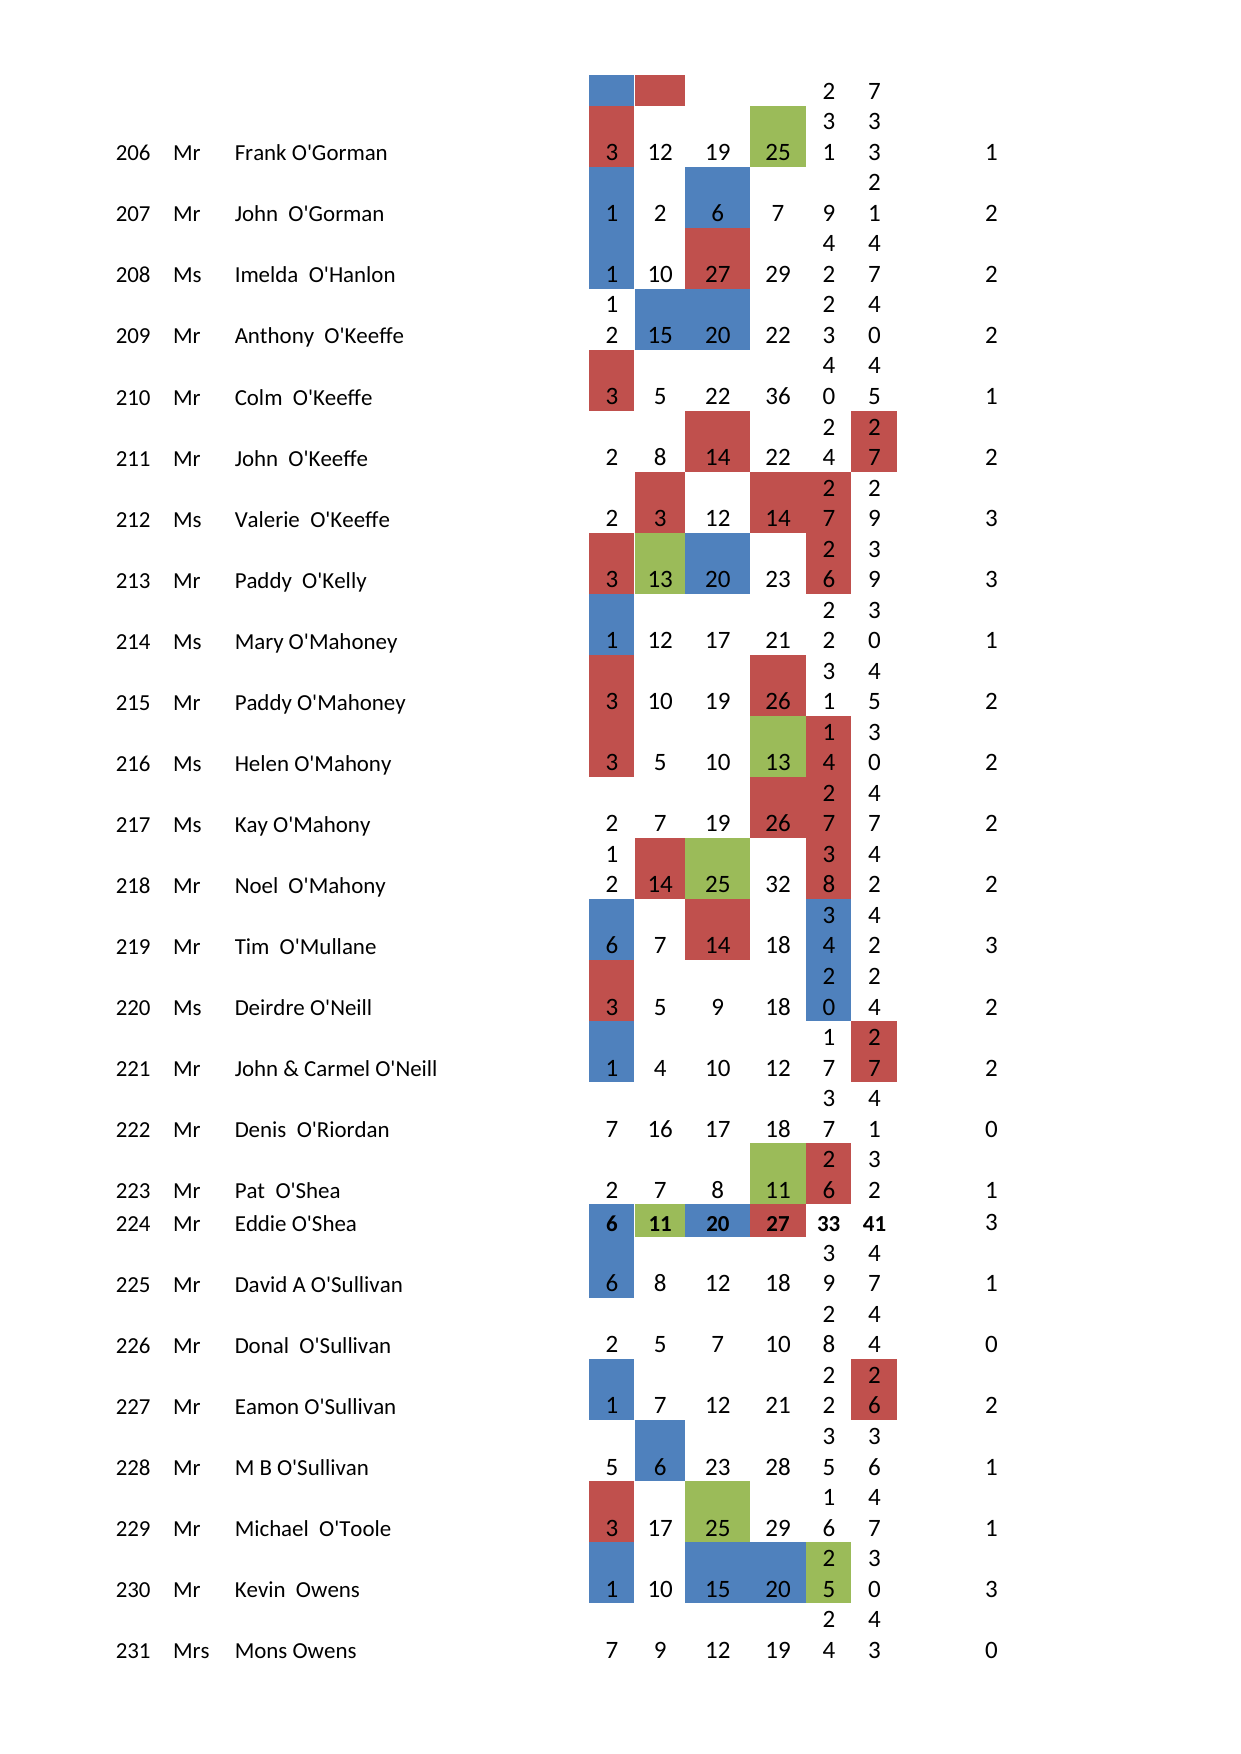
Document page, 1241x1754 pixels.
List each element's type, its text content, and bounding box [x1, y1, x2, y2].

table_cell [162, 75, 223, 106]
table_cell [589, 75, 634, 106]
table_cell 216 [85, 716, 162, 777]
table_cell 19 [685, 106, 750, 167]
table_cell 15 [685, 1542, 750, 1603]
table_cell Noel O'Mahony [223, 838, 589, 899]
table_cell 20 [685, 533, 750, 594]
table_cell [897, 1237, 954, 1298]
table_cell 27 [750, 1204, 806, 1237]
table_cell 14 [685, 899, 750, 960]
table_cell [223, 75, 589, 106]
table_cell 218 [85, 838, 162, 899]
table_cell 2 [954, 655, 1028, 716]
table_cell 220 [85, 960, 162, 1021]
table_cell Mr [162, 411, 223, 472]
table_cell 2 [954, 716, 1028, 777]
table_cell 3 [589, 350, 634, 411]
table_cell 206 [85, 106, 162, 167]
table_cell [897, 899, 954, 960]
table_cell M B O'Sullivan [223, 1420, 589, 1481]
table_cell 42 [851, 899, 897, 960]
table_cell 25 [685, 838, 750, 899]
table_cell [897, 167, 954, 228]
table_cell 215 [85, 655, 162, 716]
table_cell 20 [806, 960, 851, 1021]
table_cell Mr [162, 167, 223, 228]
table_cell [897, 411, 954, 472]
table_cell 208 [85, 228, 162, 289]
table_cell 14 [750, 472, 806, 533]
table_cell 2 [954, 838, 1028, 899]
table_cell 26 [750, 655, 806, 716]
table_cell 12 [635, 106, 685, 167]
table_cell 17 [685, 1082, 750, 1143]
table_cell 21 [750, 594, 806, 655]
table_cell Deirdre O'Neill [223, 960, 589, 1021]
table_cell 7 [750, 167, 806, 228]
table_cell 23 [750, 533, 806, 594]
table_cell John O'Gorman [223, 167, 589, 228]
table_cell [897, 777, 954, 838]
table_cell Mr [162, 1420, 223, 1481]
table_cell 40 [806, 350, 851, 411]
table_cell 3 [589, 960, 634, 1021]
table_cell 226 [85, 1298, 162, 1359]
table_cell 7 [635, 777, 685, 838]
table_cell 1 [954, 1143, 1028, 1204]
table_cell 22 [806, 1359, 851, 1420]
table_cell 22 [750, 289, 806, 350]
table_cell 8 [685, 1143, 750, 1204]
table_cell 33 [851, 106, 897, 167]
table_cell 2 [589, 472, 634, 533]
table_cell 219 [85, 899, 162, 960]
table_cell [635, 75, 685, 106]
table_cell Helen O'Mahony [223, 716, 589, 777]
table_cell Mr [162, 1237, 223, 1298]
table_cell Mr [162, 1481, 223, 1542]
table_cell [897, 1082, 954, 1143]
table_cell 7 [589, 1082, 634, 1143]
table_cell Frank O'Gorman [223, 106, 589, 167]
table_cell [750, 75, 806, 106]
table_cell 40 [851, 289, 897, 350]
table_cell 1 [589, 1542, 634, 1603]
table_cell 6 [589, 1237, 634, 1298]
table_cell 10 [685, 716, 750, 777]
table_cell 44 [851, 1298, 897, 1359]
table_cell 0 [954, 1298, 1028, 1359]
table_cell John O'Keeffe [223, 411, 589, 472]
table_cell 27 [806, 777, 851, 838]
table_cell Ms [162, 960, 223, 1021]
table_cell [897, 838, 954, 899]
table_cell Ms [162, 777, 223, 838]
table_cell 1 [589, 1021, 634, 1082]
table_cell 3 [589, 533, 634, 594]
table_cell Paddy O'Mahoney [223, 655, 589, 716]
table_cell 23 [806, 289, 851, 350]
table_cell 5 [635, 1298, 685, 1359]
table_cell 36 [851, 1420, 897, 1481]
table_cell 2 [589, 411, 634, 472]
table_cell 37 [806, 1082, 851, 1143]
table_cell 12 [685, 1359, 750, 1420]
table_cell Mr [162, 1143, 223, 1204]
table_cell 7 [589, 1603, 634, 1664]
table_cell Denis O'Riordan [223, 1082, 589, 1143]
table_cell 17 [635, 1481, 685, 1542]
table_cell [897, 1481, 954, 1542]
table_cell 25 [685, 1481, 750, 1542]
table_cell Pat O'Shea [223, 1143, 589, 1204]
table_cell 20 [685, 289, 750, 350]
table_cell Eamon O'Sullivan [223, 1359, 589, 1420]
table_cell Ms [162, 716, 223, 777]
table_cell 10 [635, 1542, 685, 1603]
table_cell 6 [589, 1204, 634, 1237]
table_cell 1 [954, 594, 1028, 655]
table_cell 5 [635, 716, 685, 777]
table_cell 29 [851, 472, 897, 533]
table_cell 4 [635, 1021, 685, 1082]
table_cell [685, 75, 750, 106]
table_cell 16 [806, 1481, 851, 1542]
table_cell Valerie O'Keeffe [223, 472, 589, 533]
table_cell 230 [85, 1542, 162, 1603]
table_cell 19 [685, 655, 750, 716]
table_cell 7 [635, 1359, 685, 1420]
table_cell 12 [685, 1237, 750, 1298]
table_cell 3 [954, 1542, 1028, 1603]
table_cell 42 [851, 838, 897, 899]
table_cell 1 [954, 106, 1028, 167]
table_cell 28 [750, 1420, 806, 1481]
table_cell 3 [589, 655, 634, 716]
table_cell 28 [806, 1298, 851, 1359]
table_cell [85, 75, 162, 106]
table_cell Tim O'Mullane [223, 899, 589, 960]
table_cell 224 [85, 1204, 162, 1237]
table_cell 10 [750, 1298, 806, 1359]
table_cell 45 [851, 350, 897, 411]
table_cell 1 [954, 1420, 1028, 1481]
table_cell 22 [685, 350, 750, 411]
table_cell [897, 228, 954, 289]
table_cell 32 [851, 1143, 897, 1204]
table_cell 217 [85, 777, 162, 838]
table_cell 20 [685, 1204, 750, 1237]
table_cell 9 [635, 1603, 685, 1664]
table_cell 229 [85, 1481, 162, 1542]
table_cell 23 [685, 1420, 750, 1481]
table_cell 2 [954, 960, 1028, 1021]
table_cell 11 [750, 1143, 806, 1204]
table_cell 18 [750, 899, 806, 960]
table_cell 24 [806, 1603, 851, 1664]
table_cell [897, 106, 954, 167]
table_cell 45 [851, 655, 897, 716]
table_cell Mr [162, 1542, 223, 1603]
table_cell [897, 75, 954, 106]
table_cell David A O'Sullivan [223, 1237, 589, 1298]
table_cell Anthony O'Keeffe [223, 289, 589, 350]
table_cell Mr [162, 1359, 223, 1420]
table_cell 22 [806, 594, 851, 655]
table_cell 19 [750, 1603, 806, 1664]
table_cell 38 [806, 838, 851, 899]
table_cell Mr [162, 289, 223, 350]
table_cell 3 [589, 716, 634, 777]
table_cell 25 [806, 1542, 851, 1603]
table_cell 3 [954, 899, 1028, 960]
table_cell 16 [635, 1082, 685, 1143]
table_cell 2 [589, 777, 634, 838]
table_cell 18 [750, 960, 806, 1021]
table_cell 47 [851, 228, 897, 289]
table_cell 2 [589, 1143, 634, 1204]
table_cell 10 [635, 655, 685, 716]
table_cell 7 [635, 1143, 685, 1204]
table_cell 13 [750, 716, 806, 777]
table_cell 222 [85, 1082, 162, 1143]
table_cell 6 [589, 899, 634, 960]
table_cell 17 [806, 1021, 851, 1082]
table_cell 26 [750, 777, 806, 838]
table_cell [897, 960, 954, 1021]
table_cell 3 [589, 1481, 634, 1542]
table_cell 26 [851, 1359, 897, 1420]
table_cell [897, 533, 954, 594]
table_cell 24 [851, 960, 897, 1021]
table_cell 214 [85, 594, 162, 655]
table_cell 41 [851, 1204, 897, 1237]
table_cell 2 [954, 228, 1028, 289]
table_cell 8 [635, 411, 685, 472]
table_cell [897, 1204, 954, 1237]
table_cell 26 [806, 1143, 851, 1204]
table_cell 1 [954, 1481, 1028, 1542]
table_cell 14 [685, 411, 750, 472]
table_cell 12 [685, 472, 750, 533]
table_cell Ms [162, 472, 223, 533]
table_cell 27 [685, 228, 750, 289]
table_cell [897, 1021, 954, 1082]
table_cell Mr [162, 1298, 223, 1359]
table_cell 39 [851, 533, 897, 594]
table_cell 223 [85, 1143, 162, 1204]
table_cell 18 [750, 1082, 806, 1143]
table_cell 7 [685, 1298, 750, 1359]
table_cell 39 [806, 1237, 851, 1298]
table_cell 29 [750, 228, 806, 289]
table_cell 7 [635, 899, 685, 960]
table_cell 30 [851, 716, 897, 777]
table_cell Mr [162, 533, 223, 594]
table_cell Paddy O'Kelly [223, 533, 589, 594]
table_cell 211 [85, 411, 162, 472]
table_cell 42 [806, 228, 851, 289]
table_cell 3 [954, 472, 1028, 533]
table_cell [897, 655, 954, 716]
table_cell 3 [954, 1204, 1028, 1237]
table_cell 7 [851, 75, 897, 106]
table_cell [897, 1298, 954, 1359]
table_cell 19 [685, 777, 750, 838]
table_cell [897, 1542, 954, 1603]
table_cell Michael O'Toole [223, 1481, 589, 1542]
table_cell 20 [750, 1542, 806, 1603]
table_cell 41 [851, 1082, 897, 1143]
table_cell 26 [806, 533, 851, 594]
table_cell [897, 1603, 954, 1664]
table_cell 30 [851, 1542, 897, 1603]
table_cell 3 [954, 533, 1028, 594]
table_cell 35 [806, 1420, 851, 1481]
table_cell 1 [589, 1359, 634, 1420]
table_cell Kevin Owens [223, 1542, 589, 1603]
table_cell Donal O'Sullivan [223, 1298, 589, 1359]
table_cell 12 [750, 1021, 806, 1082]
table_cell 33 [806, 1204, 851, 1237]
table_cell Mr [162, 838, 223, 899]
table_cell 27 [851, 1021, 897, 1082]
table_cell 2 [954, 777, 1028, 838]
table_cell 25 [750, 106, 806, 167]
table_cell 24 [806, 411, 851, 472]
table_cell 12 [589, 838, 634, 899]
table_cell 9 [806, 167, 851, 228]
table_cell 228 [85, 1420, 162, 1481]
table_cell 6 [635, 1420, 685, 1481]
table_cell Colm O'Keeffe [223, 350, 589, 411]
table_cell 2 [589, 1298, 634, 1359]
table_cell 47 [851, 777, 897, 838]
table_cell 5 [635, 350, 685, 411]
table_cell 210 [85, 350, 162, 411]
table_cell 221 [85, 1021, 162, 1082]
table_cell 212 [85, 472, 162, 533]
table_cell Kay O'Mahony [223, 777, 589, 838]
table_cell 12 [635, 594, 685, 655]
table_cell 34 [806, 899, 851, 960]
table_cell 1 [589, 167, 634, 228]
table_cell 1 [589, 594, 634, 655]
table_cell John & Carmel O'Neill [223, 1021, 589, 1082]
table_cell 29 [750, 1481, 806, 1542]
table_cell Mrs [162, 1603, 223, 1664]
table_cell 5 [635, 960, 685, 1021]
table_cell 9 [685, 960, 750, 1021]
table_cell 227 [85, 1359, 162, 1420]
table_cell [897, 289, 954, 350]
table_cell 2 [806, 75, 851, 106]
table_cell 3 [635, 472, 685, 533]
table_cell 5 [589, 1420, 634, 1481]
table_cell Mr [162, 1204, 223, 1237]
table_cell 21 [851, 167, 897, 228]
table_cell 2 [954, 167, 1028, 228]
table_cell 12 [589, 289, 634, 350]
table_cell Mr [162, 899, 223, 960]
table_cell 2 [635, 167, 685, 228]
table_cell 14 [806, 716, 851, 777]
table_cell 27 [851, 411, 897, 472]
table_cell 14 [635, 838, 685, 899]
table_cell 213 [85, 533, 162, 594]
table_cell 30 [851, 594, 897, 655]
table_cell 2 [954, 1359, 1028, 1420]
table_cell [897, 1420, 954, 1481]
table_cell Imelda O'Hanlon [223, 228, 589, 289]
table_cell [897, 472, 954, 533]
table_cell 1 [954, 350, 1028, 411]
table_cell 8 [635, 1237, 685, 1298]
table_cell [897, 350, 954, 411]
table_cell 13 [635, 533, 685, 594]
table_cell 31 [806, 655, 851, 716]
table_cell 47 [851, 1237, 897, 1298]
table_cell 11 [635, 1204, 685, 1237]
table_cell 47 [851, 1481, 897, 1542]
table_cell 18 [750, 1237, 806, 1298]
table_cell [897, 594, 954, 655]
table_cell 6 [685, 167, 750, 228]
table_cell [897, 1143, 954, 1204]
table_cell Mons Owens [223, 1603, 589, 1664]
table_cell Ms [162, 594, 223, 655]
table_cell 12 [685, 1603, 750, 1664]
table_cell 1 [954, 1237, 1028, 1298]
table_cell 31 [806, 106, 851, 167]
table_cell [954, 75, 1028, 106]
table_cell 225 [85, 1237, 162, 1298]
table_cell Mary O'Mahoney [223, 594, 589, 655]
table_cell 10 [635, 228, 685, 289]
table_cell Mr [162, 106, 223, 167]
table_cell 22 [750, 411, 806, 472]
table_cell 43 [851, 1603, 897, 1664]
table_cell 21 [750, 1359, 806, 1420]
table_cell Ms [162, 228, 223, 289]
table_cell 1 [589, 228, 634, 289]
table_cell 2 [954, 1021, 1028, 1082]
table_cell Mr [162, 1082, 223, 1143]
table_cell 10 [685, 1021, 750, 1082]
table_cell Mr [162, 1021, 223, 1082]
table_cell 2 [954, 411, 1028, 472]
table_cell 3 [589, 106, 634, 167]
table_cell [897, 1359, 954, 1420]
table_cell 209 [85, 289, 162, 350]
table_cell 15 [635, 289, 685, 350]
table_cell 207 [85, 167, 162, 228]
table_cell Mr [162, 655, 223, 716]
table_cell Mr [162, 350, 223, 411]
table_cell 27 [806, 472, 851, 533]
table_cell 36 [750, 350, 806, 411]
table_cell 32 [750, 838, 806, 899]
table_cell 231 [85, 1603, 162, 1664]
table_cell Eddie O'Shea [223, 1204, 589, 1237]
table_cell [897, 716, 954, 777]
table_cell 0 [954, 1082, 1028, 1143]
table_cell 2 [954, 289, 1028, 350]
table_cell 0 [954, 1603, 1028, 1664]
table_cell 17 [685, 594, 750, 655]
